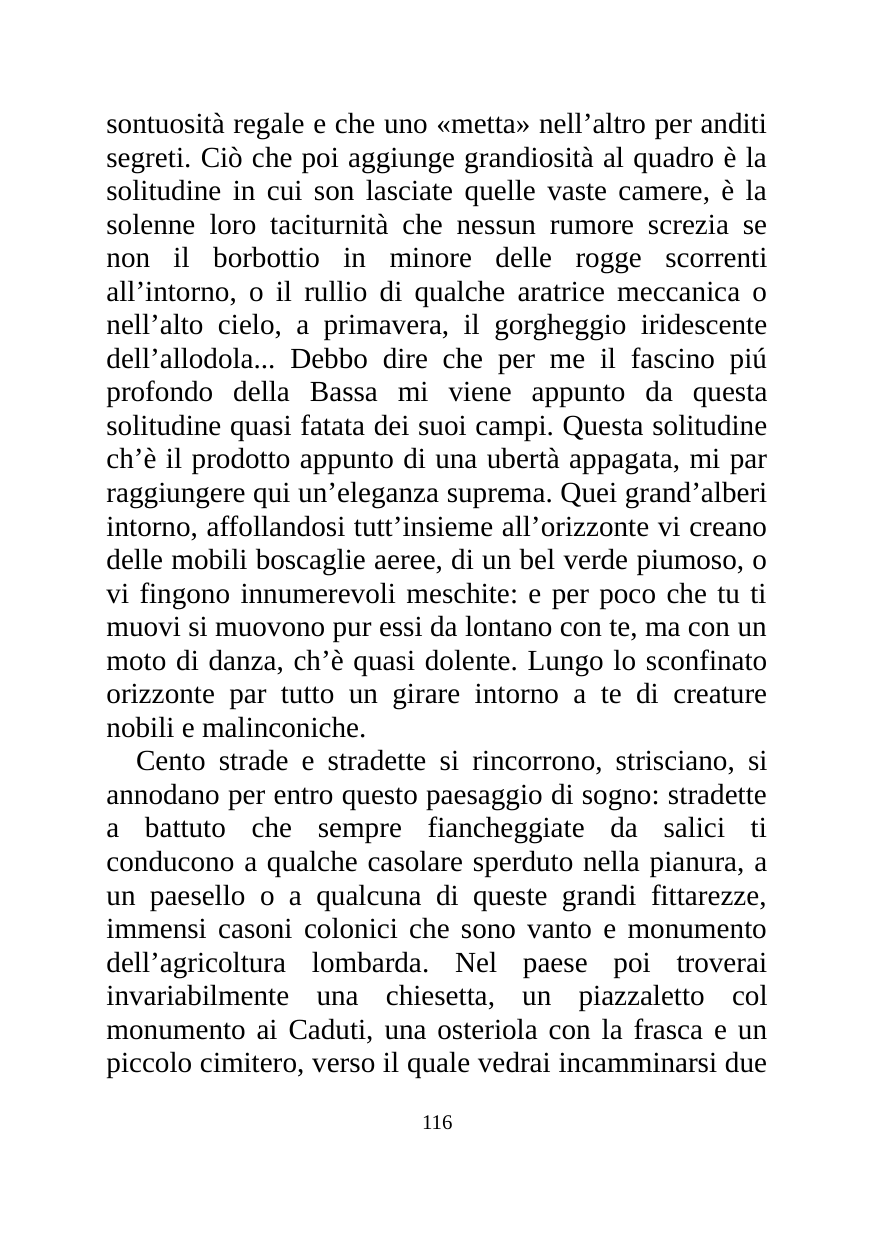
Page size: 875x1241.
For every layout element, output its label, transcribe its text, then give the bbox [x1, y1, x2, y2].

text Cento strade e stradette si rincorrono, strisciano, si annodano per entro questo paesaggio di sogno: stradette a battuto che sempre fiancheggiate da salici ti conducono a qualche casolare sperduto nella pianura, a un paesello o a qualcuna di queste grandi fittarezze, immensi casoni colonici che sono vanto e monumento dell’agricoltura lombarda. Nel paese poi troverai invariabilmente una chiesetta, un piazzaletto col monumento ai Caduti, una osteriola con la frasca e un piccolo cimitero, verso il quale vedrai incamminarsi due [106, 743, 768, 1079]
text sontuosità regale e che uno «metta» nell’altro per anditi segreti. Ciò che poi aggiunge grandiosità al quadro è la solitudine in cui son lasciate quelle vaste camere, è la solenne loro taciturnità che nessun rumore screzia se non il borbottio in minore delle rogge scorrenti all’intorno, o il rullio di qualche aratrice meccanica o nell’alto cielo, a primavera, il gorgheggio iridescente dell’allodola... Debbo dire che per me il fascino piú profondo della Bassa mi viene appunto da questa solitudine quasi fatata dei suoi campi. Questa solitudine ch’è il prodotto appunto di una ubertà appagata, mi par raggiungere qui un’eleganza suprema. Quei grand’alberi intorno, affollandosi tutt’insieme all’orizzonte vi creano delle mobili boscaglie aeree, di un bel verde piumoso, o vi fingono innumerevoli meschite: e per poco che tu ti muovi si muovono pur essi da lontano con te, ma con un moto di danza, ch’è quasi dolente. Lungo lo sconfinato orizzonte par tutto un girare intorno a te di creature nobili e malinconiche. [106, 106, 768, 743]
